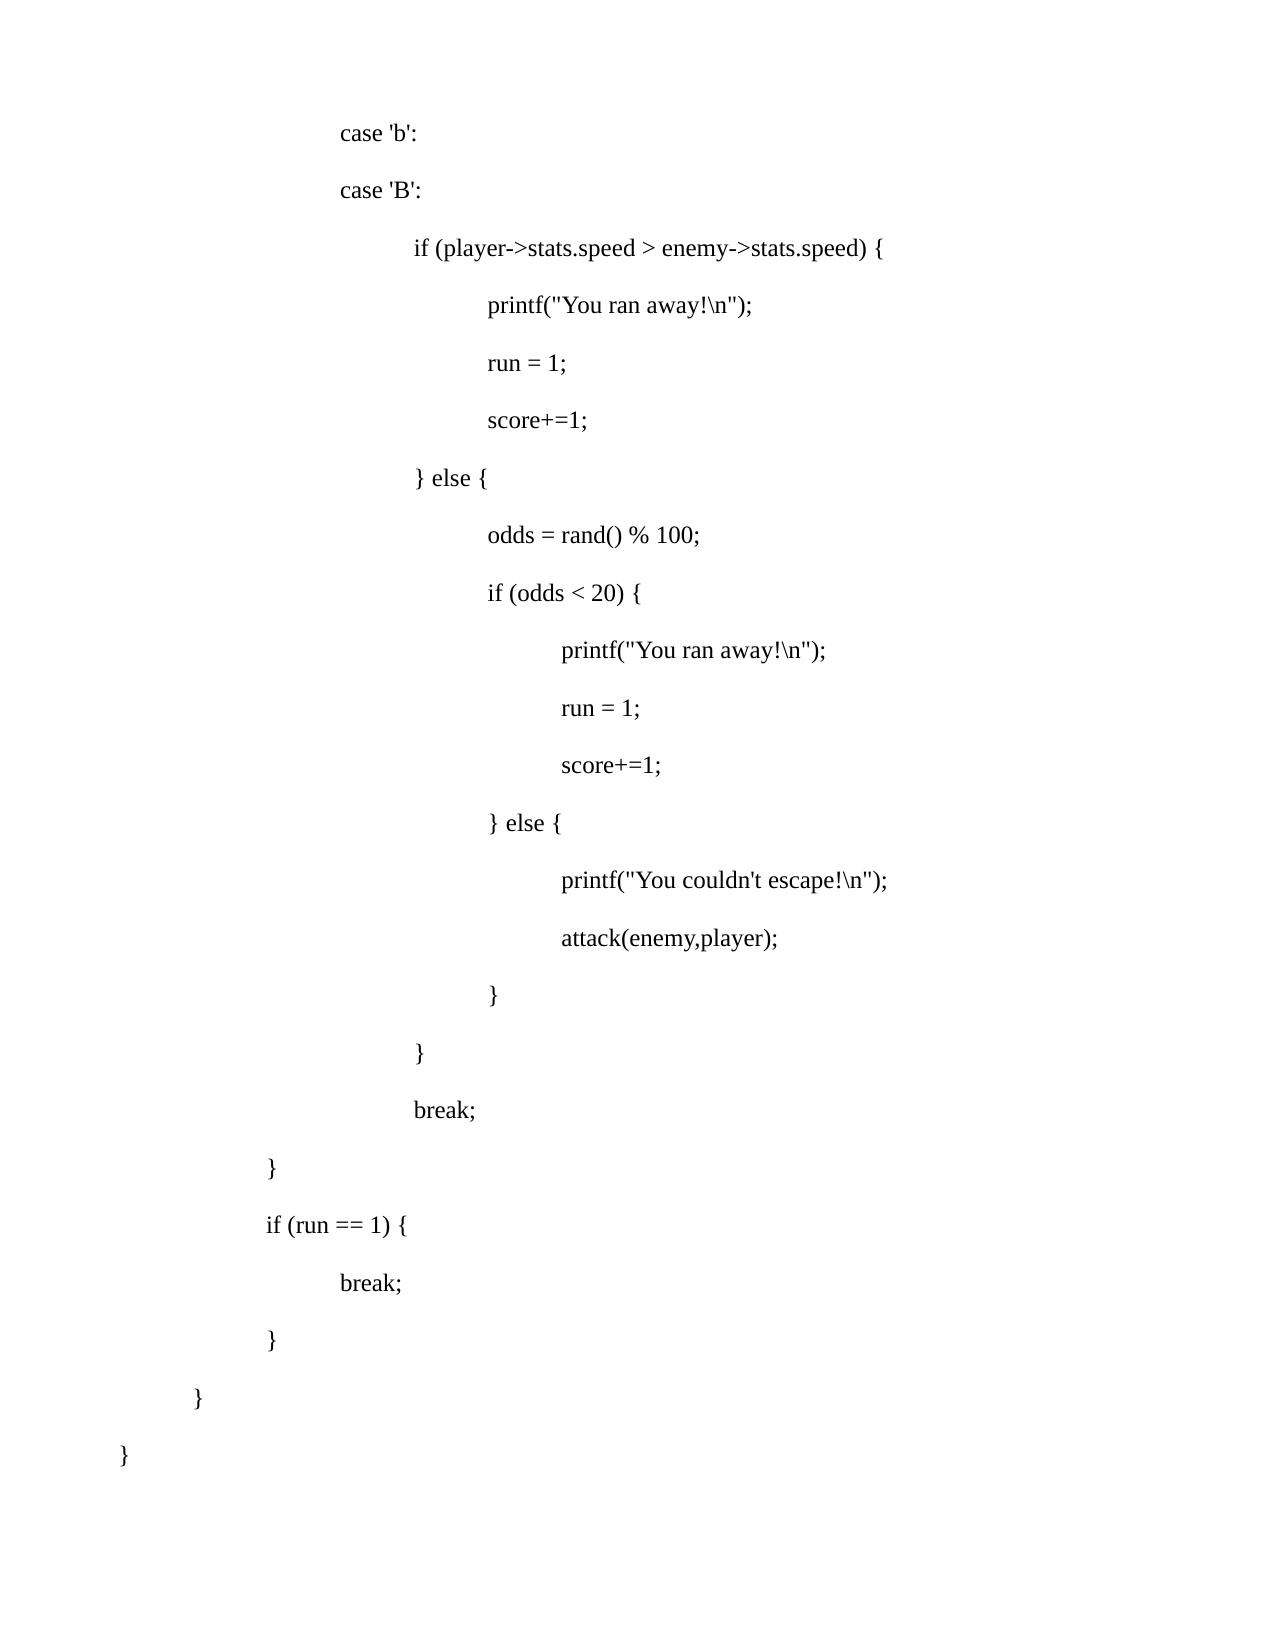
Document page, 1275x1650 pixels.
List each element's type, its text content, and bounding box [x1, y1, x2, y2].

text } [118, 981, 1157, 1009]
text case 'b': [118, 118, 1157, 147]
text } else { [118, 463, 1157, 492]
text printf("You ran away!\n"); [118, 636, 1157, 664]
text attack(enemy,player); [118, 923, 1157, 952]
text break; [118, 1268, 1157, 1297]
text } [118, 1038, 1157, 1067]
text } [118, 1326, 1157, 1354]
text } [118, 1441, 1157, 1469]
text if (player->stats.speed > enemy->stats.speed) { [118, 233, 1157, 262]
text if (odds < 20) { [118, 578, 1157, 607]
text run = 1; [118, 693, 1157, 722]
text score+=1; [118, 406, 1157, 434]
text case 'B': [118, 176, 1157, 204]
text score+=1; [118, 751, 1157, 779]
text break; [118, 1096, 1157, 1124]
text } else { [118, 808, 1157, 837]
text printf("You couldn't escape!\n"); [118, 866, 1157, 894]
text odds = rand() % 100; [118, 521, 1157, 549]
text } [118, 1383, 1157, 1412]
text if (run == 1) { [118, 1211, 1157, 1239]
text } [118, 1153, 1157, 1182]
text printf("You ran away!\n"); [118, 291, 1157, 319]
text run = 1; [118, 348, 1157, 377]
